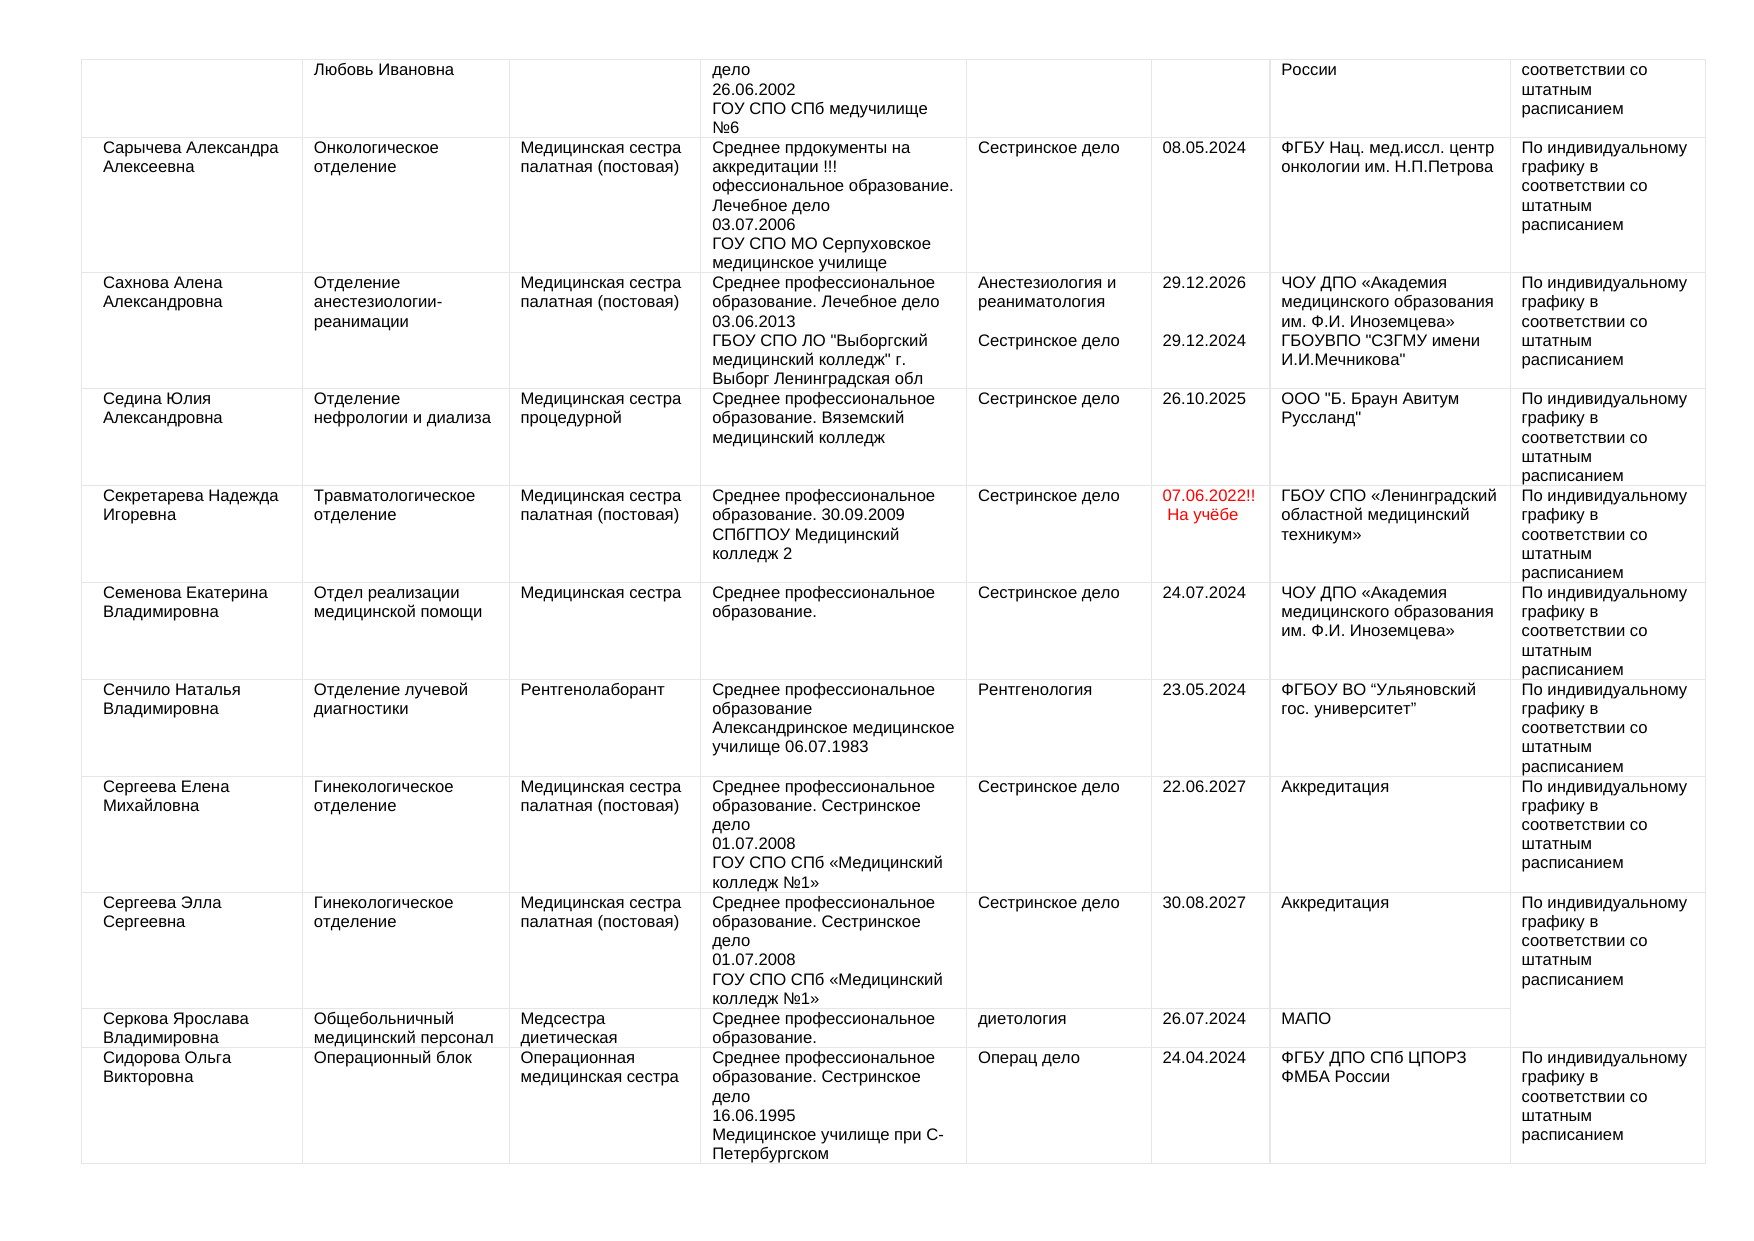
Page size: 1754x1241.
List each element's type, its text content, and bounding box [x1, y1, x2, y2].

table_cell По индивидуальному графику в соответствии со штатным расписанием [1511, 680, 1705, 776]
table_cell Серкова Ярослава Владимировна [82, 1009, 302, 1047]
table_cell [82, 60, 302, 137]
table_cell 26.10.2025 [1152, 389, 1269, 485]
table_cell Общебольничный медицинский персонал [303, 1009, 509, 1047]
table_cell По индивидуальному графику в соответствии со штатным расписанием [1511, 486, 1705, 582]
table_cell Операционный блок [303, 1048, 509, 1163]
table_cell 07.06.2022!! На учёбе [1152, 486, 1269, 582]
table_cell По индивидуальному графику в соответствии со штатным расписанием [1511, 138, 1705, 272]
table_cell По индивидуальному графику в соответствии со штатным расписанием [1511, 389, 1705, 485]
table_cell Сестринское дело [967, 389, 1151, 485]
table_cell ЧОУ ДПО «Академия медицинского образования им. Ф.И. Иноземцева» ГБОУВПО "СЗГМУ имени И.И.Мечникова" [1271, 273, 1510, 388]
table_cell Медицинская сестра палатная (постовая) [510, 273, 700, 388]
table_cell дело 26.06.2002 ГОУ СПО СПб медучилище №6 [701, 60, 966, 137]
table_cell Среднее профессиональное образование. Сестринское дело 01.07.2008 ГОУ СПО СПб «Медицинский колледж №1» [701, 893, 966, 1008]
table_cell Медицинская сестра палатная (постовая) [510, 893, 700, 1008]
table_cell Среднее профессиональное образование. Вяземский медицинский колледж [701, 389, 966, 485]
table_cell Среднее профессиональное образование Александринское медицинское училище 06.07.1983 [701, 680, 966, 776]
table_cell [1152, 60, 1269, 137]
table_cell Отделение нефрологии и диализа [303, 389, 509, 485]
table_cell Анестезиология и реаниматология Сестринское дело [967, 273, 1151, 388]
table_cell По индивидуальному графику в соответствии со штатным расписанием [1511, 583, 1705, 679]
table_cell Медицинская сестра палатная (постовая) [510, 138, 700, 272]
table_cell Любовь Ивановна [303, 60, 509, 137]
table_cell Сенчило Наталья Владимировна [82, 680, 302, 776]
table_cell По индивидуальному графику в соответствии со штатным расписанием [1511, 893, 1705, 1047]
table_cell МАПО [1271, 1009, 1510, 1047]
table_cell По индивидуальному графику в соответствии со штатным расписанием [1511, 1048, 1705, 1163]
table_cell ЧОУ ДПО «Академия медицинского образования им. Ф.И. Иноземцева» [1271, 583, 1510, 679]
table_cell Секретарева Надежда Игоревна [82, 486, 302, 582]
table_cell Медицинская сестра палатная (постовая) [510, 486, 700, 582]
table_cell Онкологическое отделение [303, 138, 509, 272]
table_cell По индивидуальному графику в соответствии со штатным расписанием [1511, 273, 1705, 388]
table_cell Медсестра диетическая [510, 1009, 700, 1047]
table_cell Среднее профессиональное образование. 30.09.2009 СПбГПОУ Медицинский колледж 2 [701, 486, 966, 582]
table_cell Сахнова Алена Александровна [82, 273, 302, 388]
table_cell ГБОУ СПО «Ленинградский областной медицинский техникум» [1271, 486, 1510, 582]
table_cell 24.07.2024 [1152, 583, 1269, 679]
table_cell [510, 60, 700, 137]
table_cell Сарычева Александра Алексеевна [82, 138, 302, 272]
table_cell ООО "Б. Браун Авитум Руссланд" [1271, 389, 1510, 485]
table_cell Гинекологическое отделение [303, 777, 509, 892]
table_cell Аккредитация [1271, 777, 1510, 892]
table_cell Медицинская сестра [510, 583, 700, 679]
table_cell Сестринское дело [967, 893, 1151, 1008]
table_cell Среднее профессиональное образование. [701, 583, 966, 679]
table_cell Среднее профессиональное образование. [701, 1009, 966, 1047]
table_cell Среднее профессиональное образование. Сестринское дело 16.06.1995 Медицинское училище при С-Петербургском [701, 1048, 966, 1163]
table_cell диетология [967, 1009, 1151, 1047]
table_cell Сидорова Ольга Викторовна [82, 1048, 302, 1163]
table_cell 24.04.2024 [1152, 1048, 1269, 1163]
table_cell 23.05.2024 [1152, 680, 1269, 776]
table_cell Сергеева Элла Сергеевна [82, 893, 302, 1008]
table_cell 26.07.2024 [1152, 1009, 1269, 1047]
table_cell Сестринское дело [967, 138, 1151, 272]
table_cell Травматологическое отделение [303, 486, 509, 582]
table_cell Аккредитация [1271, 893, 1510, 1008]
table_cell Рентгенолаборант [510, 680, 700, 776]
table_cell Среднее профессиональное образование. Лечебное дело 03.06.2013 ГБОУ СПО ЛО "Выборгский медицинский колледж" г. Выборг Ленинградская обл [701, 273, 966, 388]
table_cell 30.08.2027 [1152, 893, 1269, 1008]
table_cell Сестринское дело [967, 777, 1151, 892]
table_cell 08.05.2024 [1152, 138, 1269, 272]
table_cell Медицинская сестра палатная (постовая) [510, 777, 700, 892]
table_cell Семенова Екатерина Владимировна [82, 583, 302, 679]
table_cell Операционная медицинская сестра [510, 1048, 700, 1163]
table_cell Сестринское дело [967, 583, 1151, 679]
table_cell Медицинская сестра процедурной [510, 389, 700, 485]
table_cell ФГБУ Нац. мед.иссл. центр онкологии им. Н.П.Петрова [1271, 138, 1510, 272]
table_cell Среднее прдокументы на аккредитации !!!офессиональное образование. Лечебное дело 03.07.2006 ГОУ СПО МО Серпуховское медицинское училище [701, 138, 966, 272]
table_cell Сестринское дело [967, 486, 1151, 582]
table_cell России [1271, 60, 1510, 137]
table_cell соответствии со штатным расписанием [1511, 60, 1705, 137]
table_cell [967, 60, 1151, 137]
table_cell Гинекологическое отделение [303, 893, 509, 1008]
table_cell 29.12.2026 29.12.2024 [1152, 273, 1269, 388]
table_cell Операц дело [967, 1048, 1151, 1163]
table_cell 22.06.2027 [1152, 777, 1269, 892]
table_cell Среднее профессиональное образование. Сестринское дело 01.07.2008 ГОУ СПО СПб «Медицинский колледж №1» [701, 777, 966, 892]
table_cell Сергеева Елена Михайловна [82, 777, 302, 892]
table_cell По индивидуальному графику в соответствии со штатным расписанием [1511, 777, 1705, 892]
table_cell Седина Юлия Александровна [82, 389, 302, 485]
table_cell Отдел реализации медицинской помощи [303, 583, 509, 679]
table_cell Отделение лучевой диагностики [303, 680, 509, 776]
table_cell Рентгенология [967, 680, 1151, 776]
table_cell ФГБОУ ВО “Ульяновский гос. университет” [1271, 680, 1510, 776]
table_cell Отделение анестезиологии-реанимации [303, 273, 509, 388]
table_cell ФГБУ ДПО СПб ЦПОРЗ ФМБА России [1271, 1048, 1510, 1163]
